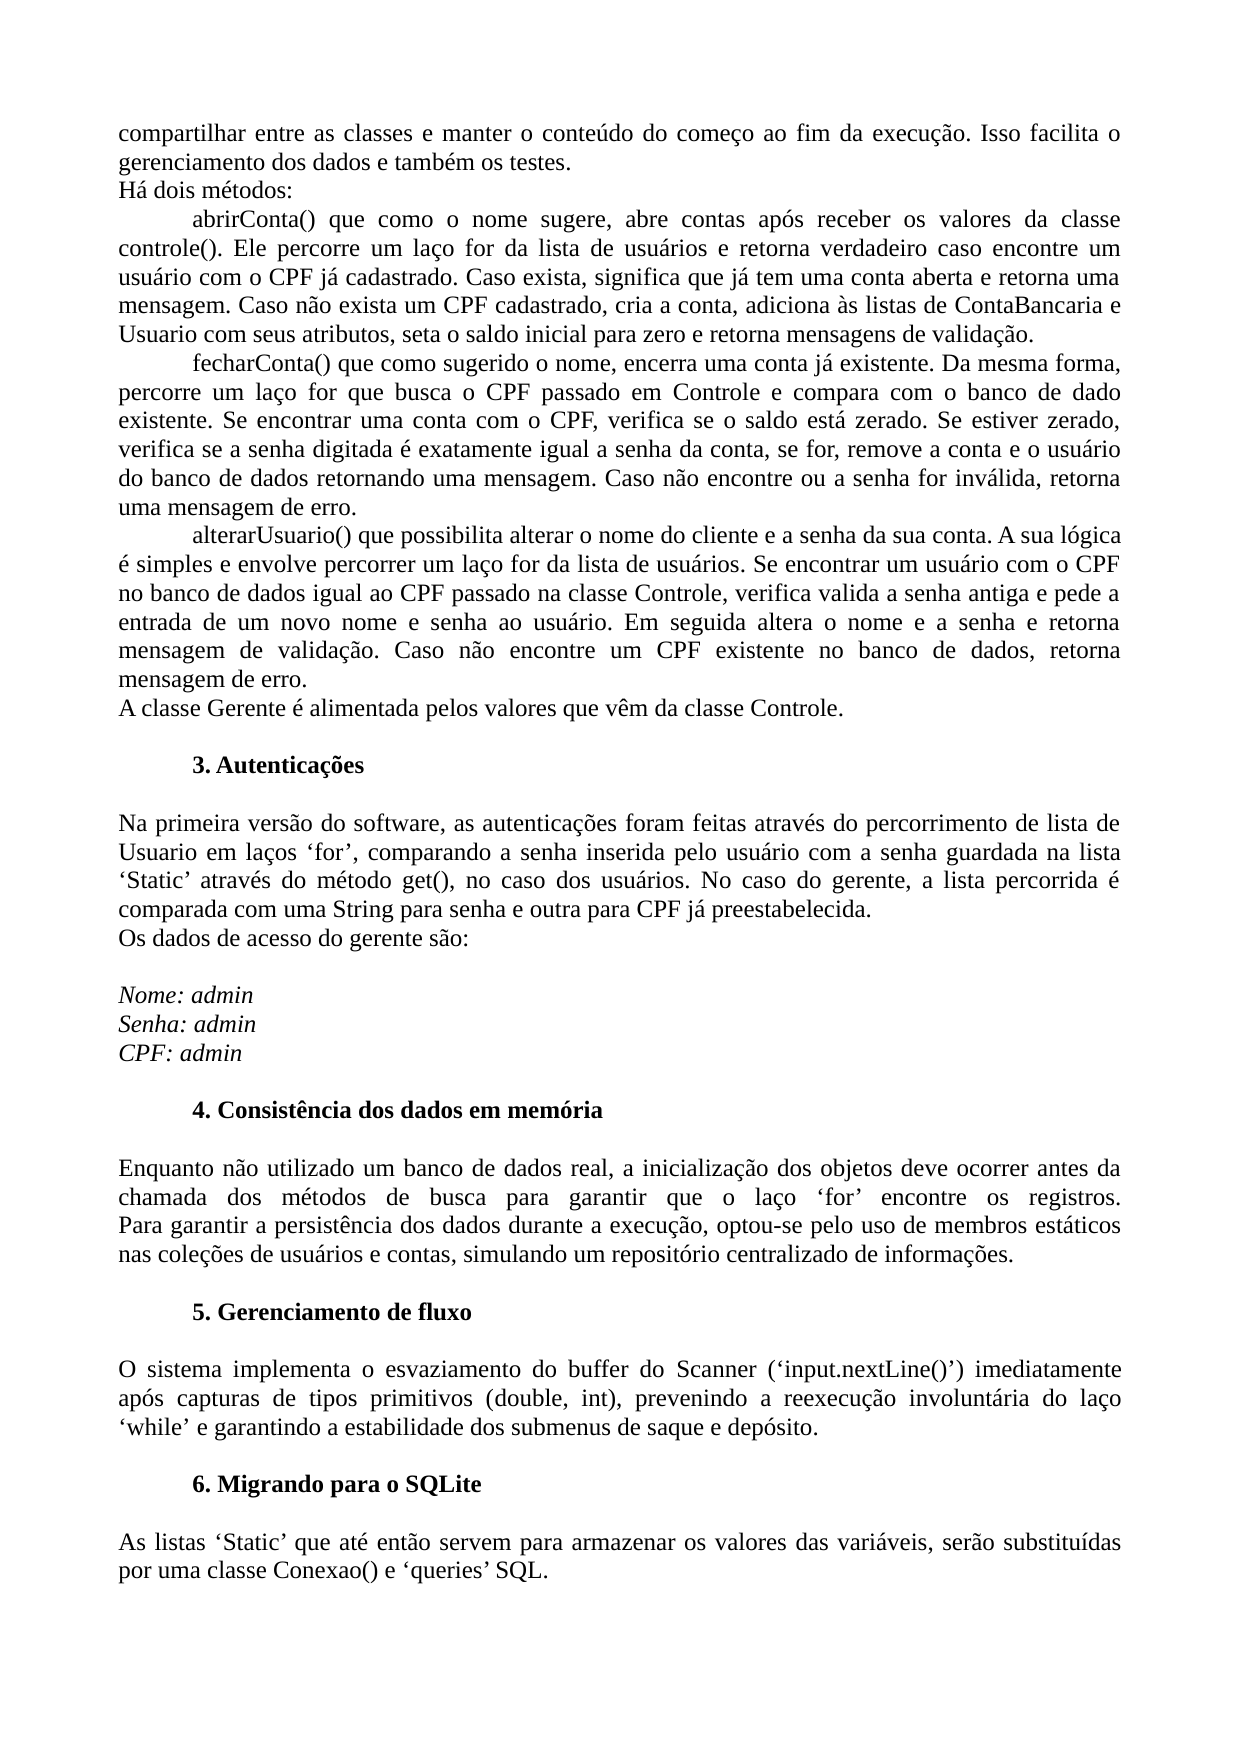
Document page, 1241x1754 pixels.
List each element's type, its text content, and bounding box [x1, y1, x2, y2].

text 4. Consistência dos dados em memória [118, 1096, 1122, 1124]
text compartilhar entre as classes e manter o conteúdo do começo ao fim da execução. Isso facilita o gerenciamento dos dados e também os testes. [118, 118, 1122, 176]
text Enquanto não utilizado um banco de dados real, a inicialização dos objetos deve ocorrer antes da chamada dos métodos de busca para garantir que o laço ‘for’ encontre os registros. Para garantir a persistência dos dados durante a execução, optou-se pelo uso de membros estáticos nas coleções de usuários e contas, simulando um repositório centralizado de informações. [118, 1153, 1122, 1268]
text CPF: admin [118, 1038, 1122, 1067]
text fecharConta() que como sugerido o nome, encerra uma conta já existente. Da mesma forma, percorre um laço for que busca o CPF passado em Controle e compara com o banco de dado existente. Se encontrar uma conta com o CPF, verifica se o saldo está zerado. Se estiver zerado, verifica se a senha digitada é exatamente igual a senha da conta, se for, remove a conta e o usuário do banco de dados retornando uma mensagem. Caso não encontre ou a senha for inválida, retorna uma mensagem de erro. [118, 348, 1122, 521]
text Há dois métodos: [118, 176, 1122, 204]
text Senha: admin [118, 1009, 1122, 1038]
text As listas ‘Static’ que até então servem para armazenar os valores das variáveis, serão substituídas por uma classe Conexao() e ‘queries’ SQL. [118, 1527, 1122, 1584]
text O sistema implementa o esvaziamento do buffer do Scanner (‘input.nextLine()’) imediatamente após capturas de tipos primitivos (double, int), prevenindo a reexecução involuntária do laço ‘while’ e garantindo a estabilidade dos submenus de saque e depósito. [118, 1354, 1122, 1441]
text A classe Gerente é alimentada pelos valores que vêm da classe Controle. [118, 693, 1122, 722]
text alterarUsuario() que possibilita alterar o nome do cliente e a senha da sua conta. A sua lógica é simples e envolve percorrer um laço for da lista de usuários. Se encontrar um usuário com o CPF no banco de dados igual ao CPF passado na classe Controle, verifica valida a senha antiga e pede a entrada de um novo nome e senha ao usuário. Em seguida altera o nome e a senha e retorna mensagem de validação. Caso não encontre um CPF existente no banco de dados, retorna mensagem de erro. [118, 521, 1122, 693]
text Nome: admin [118, 981, 1122, 1009]
text 5. Gerenciamento de fluxo [118, 1297, 1122, 1326]
text 3. Autenticações [118, 751, 1122, 779]
text Na primeira versão do software, as autenticações foram feitas através do percorrimento de lista de Usuario em laços ‘for’, comparando a senha inserida pelo usuário com a senha guardada na lista ‘Static’ através do método get(), no caso dos usuários. No caso do gerente, a lista percorrida é comparada com uma String para senha e outra para CPF já preestabelecida. [118, 808, 1122, 923]
text Os dados de acesso do gerente são: [118, 923, 1122, 952]
text abrirConta() que como o nome sugere, abre contas após receber os valores da classe controle(). Ele percorre um laço for da lista de usuários e retorna verdadeiro caso encontre um usuário com o CPF já cadastrado. Caso exista, significa que já tem uma conta aberta e retorna uma mensagem. Caso não exista um CPF cadastrado, cria a conta, adiciona às listas de ContaBancaria e Usuario com seus atributos, seta o saldo inicial para zero e retorna mensagens de validação. [118, 204, 1122, 348]
text 6. Migrando para o SQLite [118, 1469, 1122, 1498]
